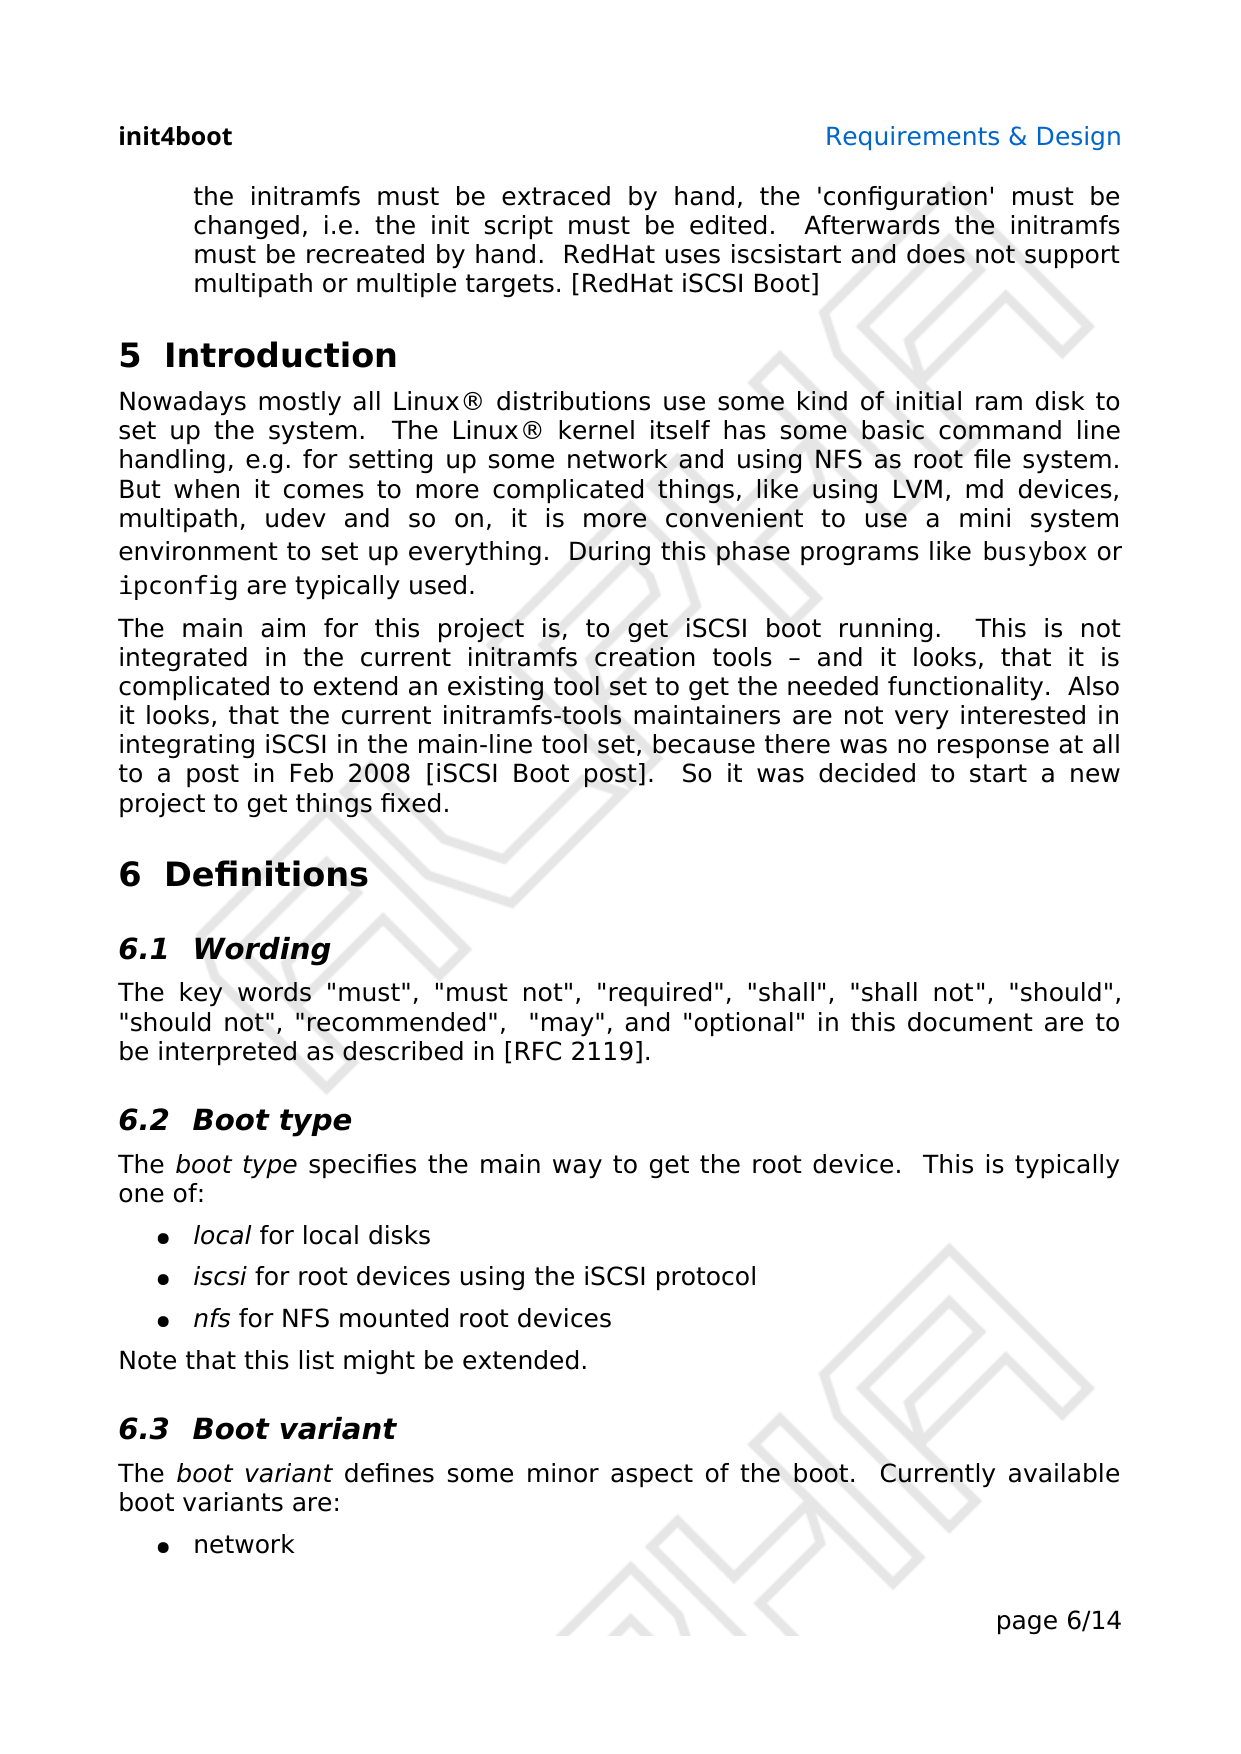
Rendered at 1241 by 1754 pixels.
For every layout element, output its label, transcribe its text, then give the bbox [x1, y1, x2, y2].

picture [118, 1375, 1122, 1412]
subtitle Boot variant [118, 1412, 1122, 1446]
picture [118, 1066, 1122, 1103]
subtitle Introduction [118, 336, 1122, 375]
picture [118, 1137, 1122, 1150]
text Nowadays mostly all Linux® distributions use some kind of initial ram disk to set up the system. The Linux® kernel itself has some basic command line handling, e.g. for setting up some network and using NFS as root file system. But when it comes to more complicated things, like using LVM, md devices, multipath, udev and so on, it is more convenient to use a mini system environment to set up everything. During this phase programs like busybox or ipconfig are typically used. [118, 387, 1122, 601]
list network [156, 1530, 1122, 1559]
text The boot type specifies the main way to get the root device. This is typically one of: [118, 1150, 1122, 1208]
picture [118, 1208, 1122, 1346]
picture [118, 894, 1122, 932]
text The boot variant defines some minor aspect of the boot. Currently available boot variants are: [118, 1459, 1122, 1517]
subtitle Definitions [118, 856, 1122, 894]
subtitle Wording [118, 932, 1122, 966]
list nfs for NFS mounted root devices [156, 1304, 1122, 1333]
picture [118, 601, 1122, 614]
list local for local disks [156, 1221, 1122, 1250]
list the initramfs must be extraced by hand, the 'configuration' must be changed, i.e. the init script must be edited. Afterwards the initramfs must be recreated by hand. RedHat uses iscsistart and does not support multipath or multiple targets. [RedHat iSCSI Boot] [156, 182, 1122, 298]
picture [118, 818, 1122, 856]
text The key words "must", "must not", "required", "shall", "shall not", "should", "should not", "recommended", "may", and "optional" in this document are to be interpreted as described in [RFC 2119]. [118, 978, 1122, 1066]
picture [118, 1517, 1122, 1636]
text Note that this list might be extended. [118, 1346, 1122, 1375]
picture [118, 1446, 1122, 1459]
text The main aim for this project is, to get iSCSI boot running. This is not integrated in the current initramfs creation tools – and it looks, that it is complicated to extend an existing tool set to get the needed functionality. Also it looks, that the current initramfs-tools maintainers are not very interested in integrating iSCSI in the main-line tool set, because there was no response at all to a post in Feb 2008 [iSCSI Boot post]. So it was decided to start a new project to get things fixed. [118, 614, 1122, 818]
list iscsi for root devices using the iSCSI protocol [156, 1262, 1122, 1292]
picture [118, 117, 1122, 336]
subtitle Boot type [118, 1103, 1122, 1137]
picture [118, 966, 1122, 978]
picture [118, 375, 1122, 387]
